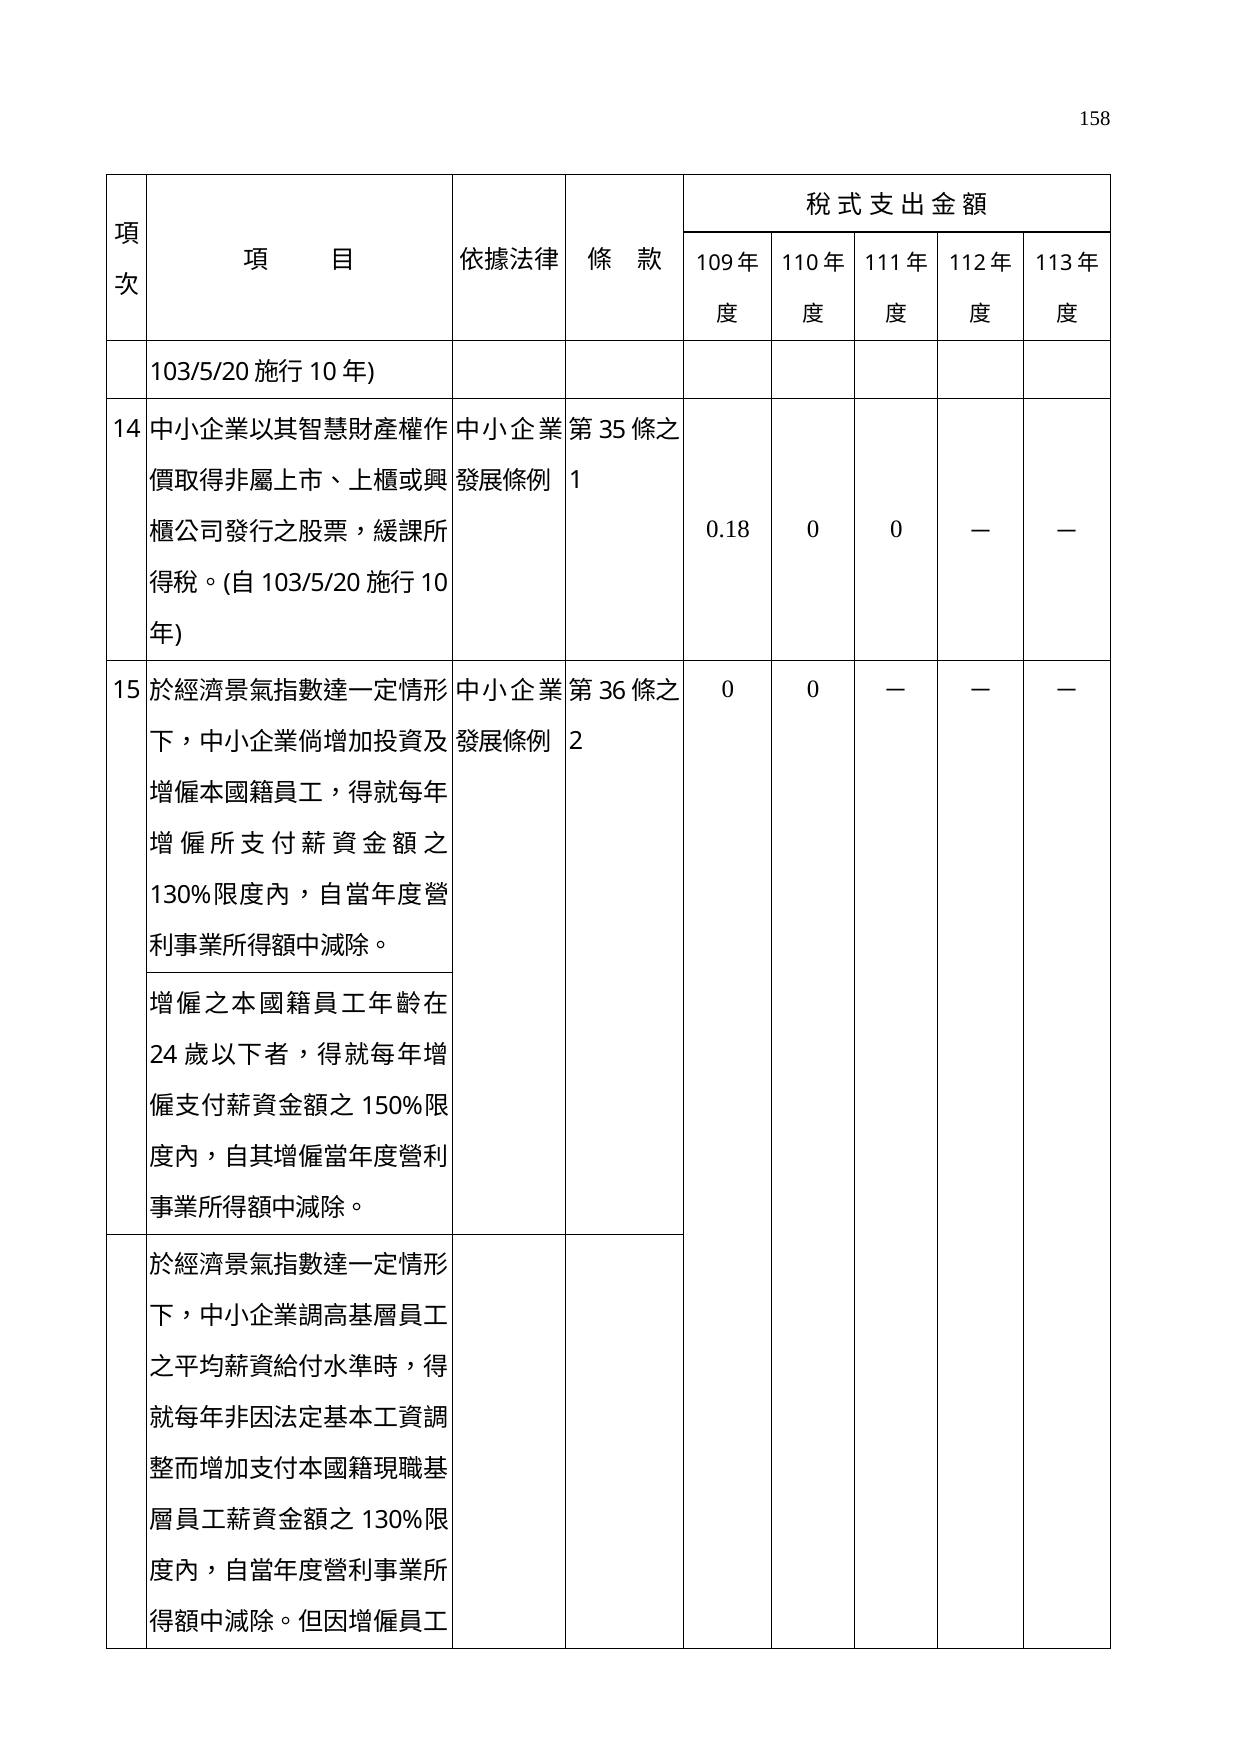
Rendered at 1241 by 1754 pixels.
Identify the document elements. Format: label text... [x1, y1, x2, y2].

table_cell [107, 341, 146, 398]
table_cell [938, 341, 1023, 398]
table_header 項次 [107, 175, 146, 340]
table_header 條 款 [566, 175, 683, 340]
table_cell 113年度 [1024, 233, 1110, 340]
table_cell 0 [772, 399, 854, 659]
table_cell 0 [684, 661, 771, 1648]
table_cell － [938, 661, 1023, 1648]
table_cell 於經濟景氣指數達一定情形下，中小企業倘增加投資及增僱本國籍員工，得就每年增僱所支付薪資金額之130%限度內，自當年度營利事業所得額中減除。 [147, 661, 452, 972]
table_cell 第36條之2 [566, 661, 683, 1234]
table_cell [453, 341, 565, 398]
table_header 項 目 [147, 175, 452, 340]
table_cell 112年度 [938, 233, 1023, 340]
table_cell 0 [772, 661, 854, 1648]
table_cell 103/5/20施行10年) [147, 341, 452, 398]
table_cell [772, 341, 854, 398]
table_cell 0.18 [684, 399, 771, 659]
table_cell [855, 341, 937, 398]
table_header 稅 式 支 出 金 額 [684, 175, 1110, 231]
table_cell [1024, 341, 1110, 398]
table_cell [566, 341, 683, 398]
table_cell 15 [107, 661, 146, 1234]
table_cell [453, 1235, 565, 1648]
table_cell [107, 1235, 146, 1648]
table_cell 中小企業發展條例 [453, 661, 565, 1234]
table_cell － [1024, 661, 1110, 1648]
table_cell [566, 1235, 683, 1648]
table_cell － [855, 661, 937, 1648]
table_cell 於經濟景氣指數達一定情形下，中小企業調高基層員工之平均薪資給付水準時，得就每年非因法定基本工資調整而增加支付本國籍現職基層員工薪資金額之130%限度內，自當年度營利事業所得額中減除。但因增僱員工 [147, 1235, 452, 1648]
table_cell 中小企業以其智慧財產權作價取得非屬上市、上櫃或興櫃公司發行之股票，緩課所得稅。(自103/5/20施行10年) [147, 399, 452, 659]
table_cell － [938, 399, 1023, 659]
table_cell 109年度 [684, 233, 771, 340]
table_cell 0 [855, 399, 937, 659]
table_header 依據法律 [453, 175, 565, 340]
table_cell 110年度 [772, 233, 854, 340]
table_cell 111年度 [855, 233, 937, 340]
table_cell [684, 341, 771, 398]
table_cell 14 [107, 399, 146, 659]
table_cell 第35條之1 [566, 399, 683, 659]
table_cell － [1024, 399, 1110, 659]
table_cell 中小企業發展條例 [453, 399, 565, 659]
table_cell 增僱之本國籍員工年齡在24歲以下者，得就每年增僱支付薪資金額之150%限度內，自其增僱當年度營利事業所得額中減除。 [147, 973, 452, 1234]
